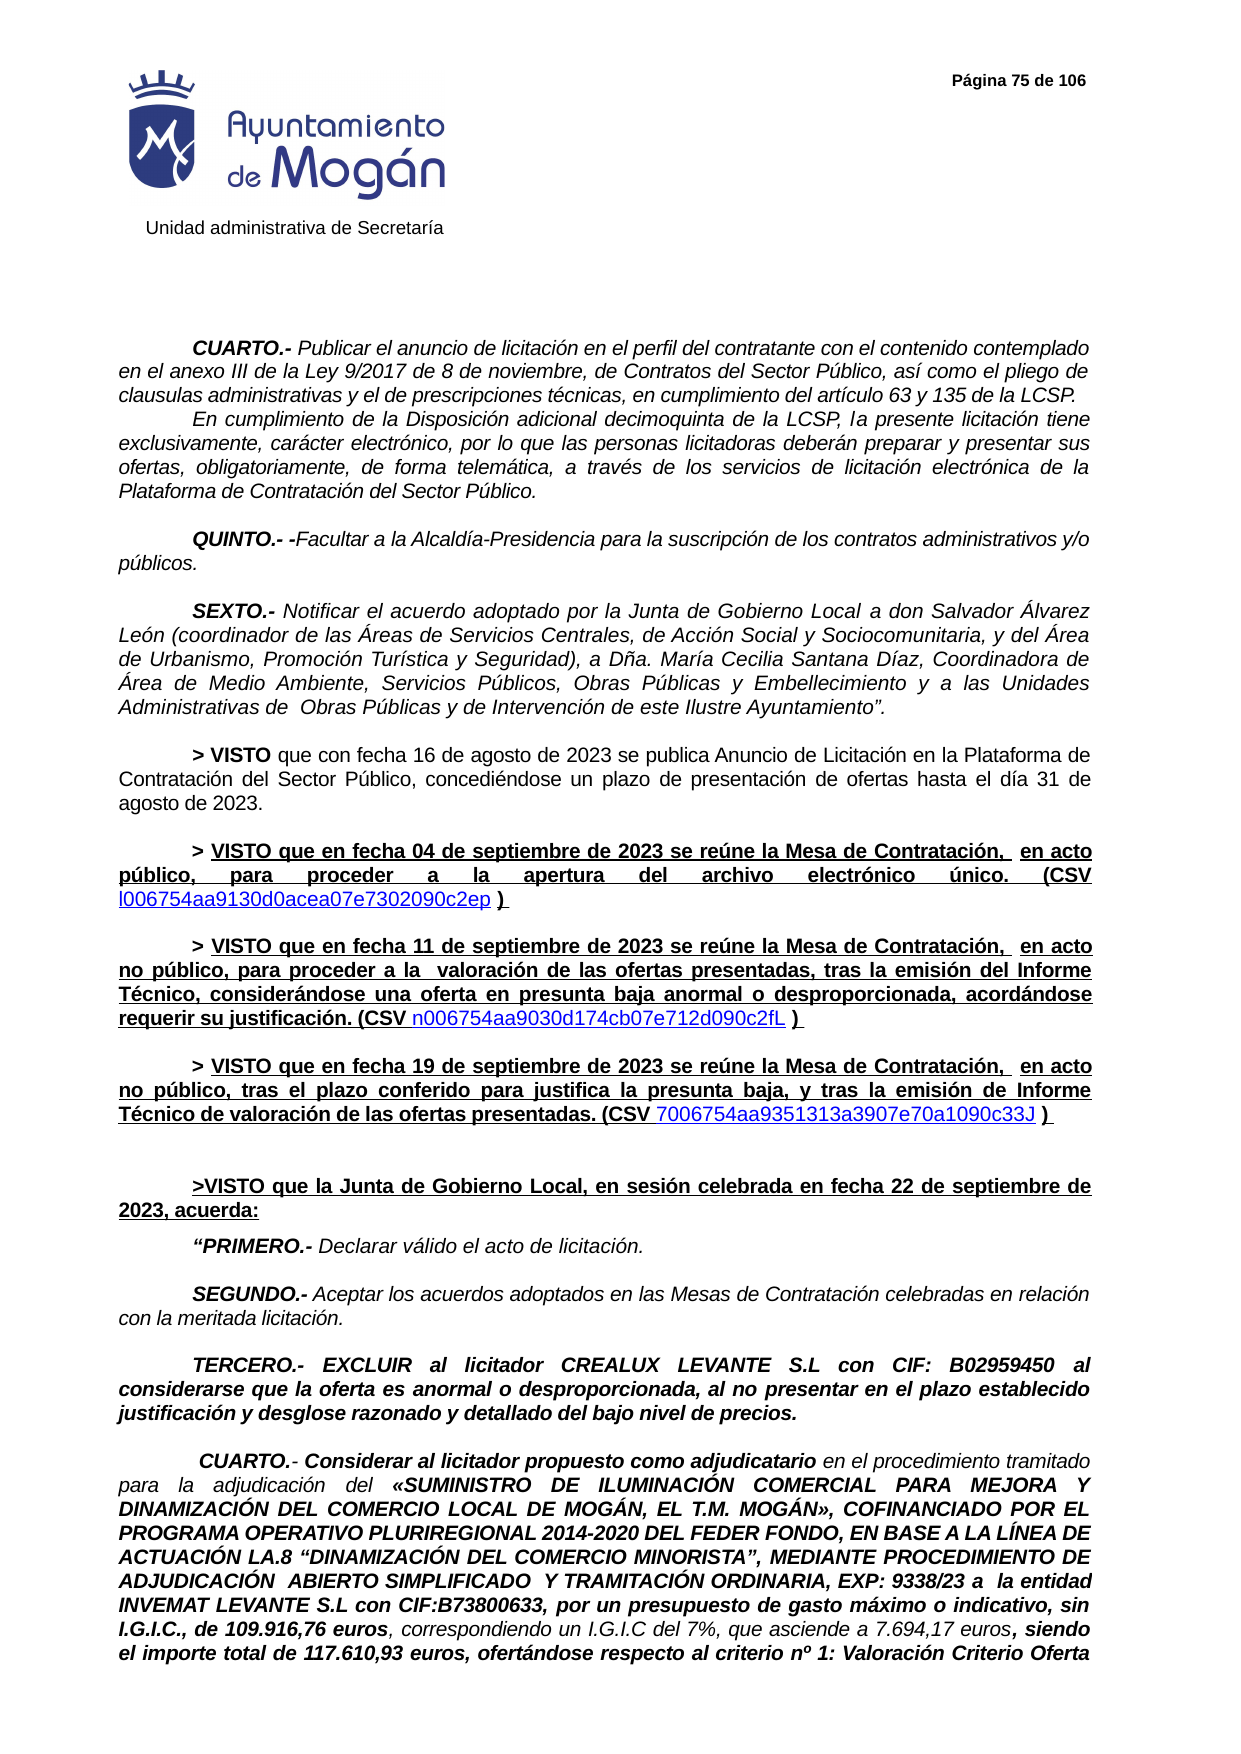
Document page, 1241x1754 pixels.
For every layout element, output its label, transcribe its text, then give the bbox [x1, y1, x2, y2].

text “PRIMERO.- Declarar válido el acto de licitación. [118, 1233, 1092, 1257]
text > VISTO que en fecha 19 de septiembre de 2023 se reúne la Mesa de Contratación, en acto no público, tras el plazo conferido para justifica la presunta baja, y tras la emisión de Informe [118, 1054, 1092, 1099]
text CUARTO.- Considerar al licitador propuesto como adjudicatario en el procedimiento tramitado para la adjudicación del «SUMINISTRO DE ILUMINACIÓN COMERCIAL PARA MEJORA Y DINAMIZACIÓN DEL COMERCIO LOCAL DE MOGÁN, EL T.M. MOGÁN», COFINANCIADO POR EL PROGRAMA OPERATIVO PLURIREGIONAL 2014-2020 DEL FEDER FONDO, EN BASE A LA LÍNEA DE ACTUACIÓN LA.8 “DINAMIZACIÓN DEL COMERCIO MINORISTA”, MEDIANTE PROCEDIMIENTO DE ADJUDICACIÓN ABIERTO SIMPLIFICADO Y TRAMITACIÓN ORDINARIA, EXP: 9338/23 a la entidad INVEMAT LEVANTE S.L con CIF:B73800633, por un presupuesto de gasto máximo o indicativo, sin I.G.I.C., de 109.916,76 euros, correspondiendo un I.G.I.C del 7%, que asciende a 7.694,17 euros, siendo el importe total de 117.610,93 euros, ofertándose respecto al criterio nº 1: Valoración Criterio Oferta [118, 1449, 1092, 1665]
text CUARTO.- Publicar el anuncio de licitación en el perfil del contratante con el contenido contemplado en el anexo III de la Ley 9/2017 de 8 de noviembre, de Contratos del Sector Público, así como el pliego de clausulas administrativas y el de prescripciones técnicas, en cumplimiento del artículo 63 y 135 de la LCSP. [118, 335, 1092, 407]
text l006754aa9130d0acea07e7302090c2ep ) [118, 884, 1092, 910]
text requerir su justificación. (CSV n006754aa9030d174cb07e712d090c2fL ) [118, 1004, 1092, 1030]
text Técnico, considerándose una oferta en presunta baja anormal o desproporcionada, acordándose [118, 980, 1092, 1003]
text Técnico de valoración de las ofertas presentadas. (CSV 7006754aa9351313a3907e70a1090c33J ) [118, 1100, 1092, 1126]
text SEXTO.- Notificar el acuerdo adoptado por la Junta de Gobierno Local a don Salvador Álvarez León (coordinador de las Áreas de Servicios Centrales, de Acción Social y Sociocomunitaria, y del Área de Urbanismo, Promoción Turística y Seguridad), a Dña. María Cecilia Santana Díaz, Coordinadora de Área de Medio Ambiente, Servicios Públicos, Obras Públicas y Embellecimiento y a las Unidades Administrativas de Obras Públicas y de Intervención de este Ilustre Ayuntamiento”. [118, 599, 1092, 719]
text > VISTO que con fecha 16 de agosto de 2023 se publica Anuncio de Licitación en la Plataforma de Contratación del Sector Público, concediéndose un plazo de presentación de ofertas hasta el día 31 de agosto de 2023. [118, 743, 1092, 814]
text > VISTO que en fecha 04 de septiembre de 2023 se reúne la Mesa de Contratación, en acto público, para proceder a la apertura del archivo electrónico único. (CSV [118, 838, 1092, 883]
text >VISTO que la Junta de Gobierno Local, en sesión celebrada en fecha 22 de septiembre de 2023, acuerda: [118, 1174, 1092, 1222]
text QUINTO.- -Facultar a la Alcaldía-Presidencia para la suscripción de los contratos administrativos y/o públicos. [118, 527, 1092, 575]
text > VISTO que en fecha 11 de septiembre de 2023 se reúne la Mesa de Contratación, en acto no público, para proceder a la valoración de las ofertas presentadas, tras la emisión del Informe [118, 934, 1092, 979]
text En cumplimiento de la Disposición adicional decimoquinta de la LCSP, la presente licitación tiene exclusivamente, carácter electrónico, por lo que las personas licitadoras deberán preparar y presentar sus ofertas, obligatoriamente, de forma telemática, a través de los servicios de licitación electrónica de la Plataforma de Contratación del Sector Público. [118, 407, 1092, 503]
text TERCERO.- EXCLUIR al licitador CREALUX LEVANTE S.L con CIF: B02959450 al considerarse que la oferta es anormal o desproporcionada, al no presentar en el plazo establecido justificación y desglose razonado y detallado del bajo nivel de precios. [118, 1353, 1092, 1425]
picture [128, 70, 445, 206]
text SEGUNDO.- Aceptar los acuerdos adoptados en las Mesas de Contratación celebradas en relación con la meritada licitación. [118, 1281, 1092, 1329]
